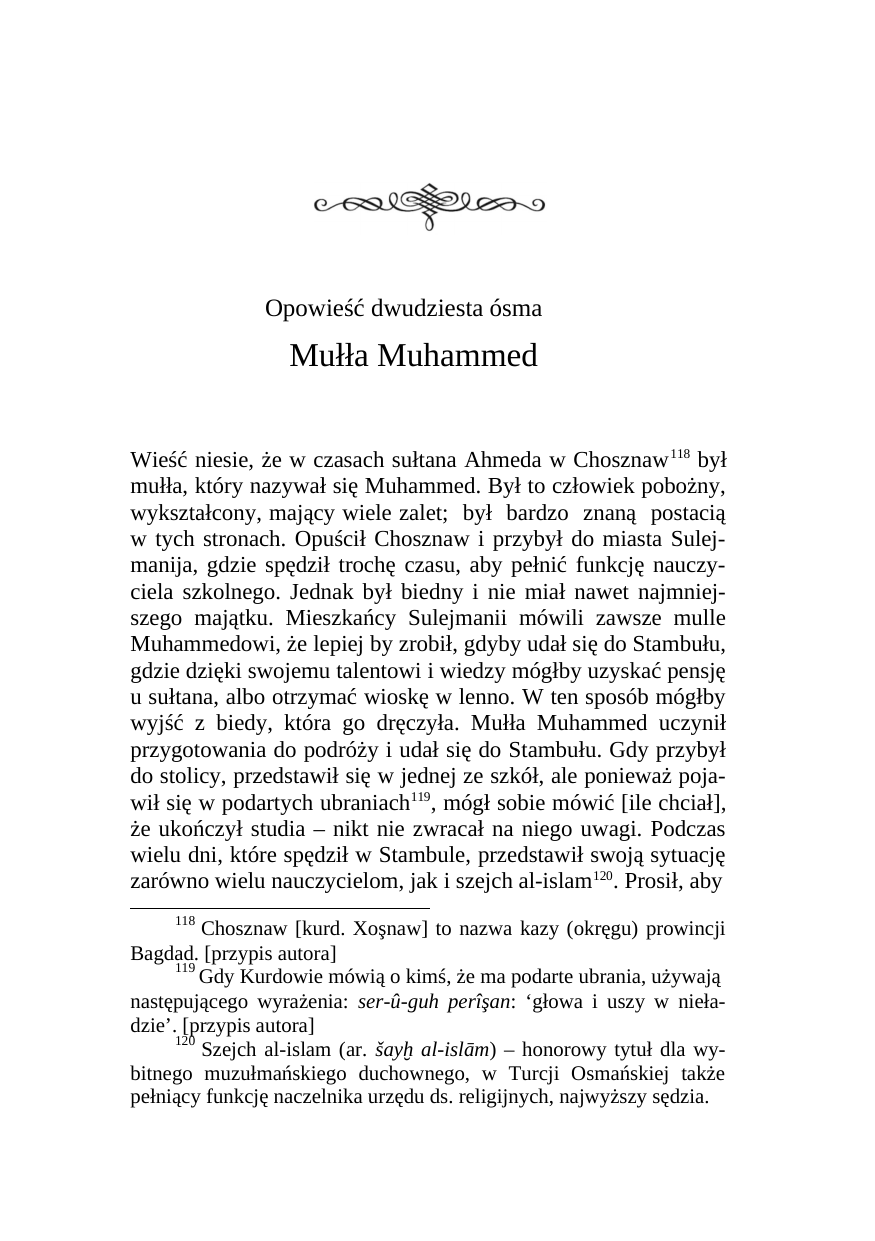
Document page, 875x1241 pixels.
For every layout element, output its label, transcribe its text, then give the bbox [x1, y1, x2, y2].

text 118 Chosznaw [kurd. Xoşnaw] to nazwa kazy (okręgu) prowincji Bagdad. [przypis autora] [130, 897, 726, 964]
text Opowieść dwudziesta ósma [265, 293, 755, 321]
text 119 Gdy Kurdowie mówią o kimś, że ma podarte ubrania, używają [130, 964, 755, 988]
text 120 Szejch al-islam (ar. šayḫ al-islām) – honorowy tytuł dla wy- bitnego muzułmańskiego duchownego, w Turcji Osmańskiej także pełniący funkcję naczelnika urzędu ds. religijnych, najwyższy sędzia. [130, 1037, 726, 1109]
picture [313, 182, 548, 235]
text Wieść niesie, że w czasach sułtana Ahmeda w Chosznaw118 był mułła, który nazywał się Muhammed. Był to człowiek pobożny, wykształcony, mający wiele zalet; był bardzo znaną postacią w tych stronach. Opuścił Chosznaw i przybył do miasta Sulej- manija, gdzie spędził trochę czasu, aby pełnić funkcję nauczy- ciela szkolnego. Jednak był biedny i nie miał nawet najmniej- szego majątku. Mieszkańcy Sulejmanii mówili zawsze mulle Muhammedowi, że lepiej by zrobił, gdyby udał się do Stambułu, gdzie dzięki swojemu talentowi i wiedzy mógłby uzyskać pensję u sułtana, albo otrzymać wioskę w lenno. W ten sposób mógłby wyjść z biedy, która go dręczyła. Mułła Muhammed uczynił przygotowania do podróży i udał się do Stambułu. Gdy przybył do stolicy, przedstawił się w jednej ze szkół, ale ponieważ poja- wił się w podartych ubraniach119, mógł sobie mówić [ile chciał], że ukończył studia – nikt nie zwracał na niego uwagi. Podczas wielu dni, które spędził w Stambule, przedstawił swoją sytuację zarówno wielu nauczycielom, jak i szejch al-islam120. Prosił, aby [130, 446, 727, 894]
text Mułła Muhammed [289, 335, 755, 373]
text następującego wyrażenia: ser-û-guh perîşan: ‘głowa i uszy w nieła- dzie’. [przypis autora] [130, 989, 726, 1037]
